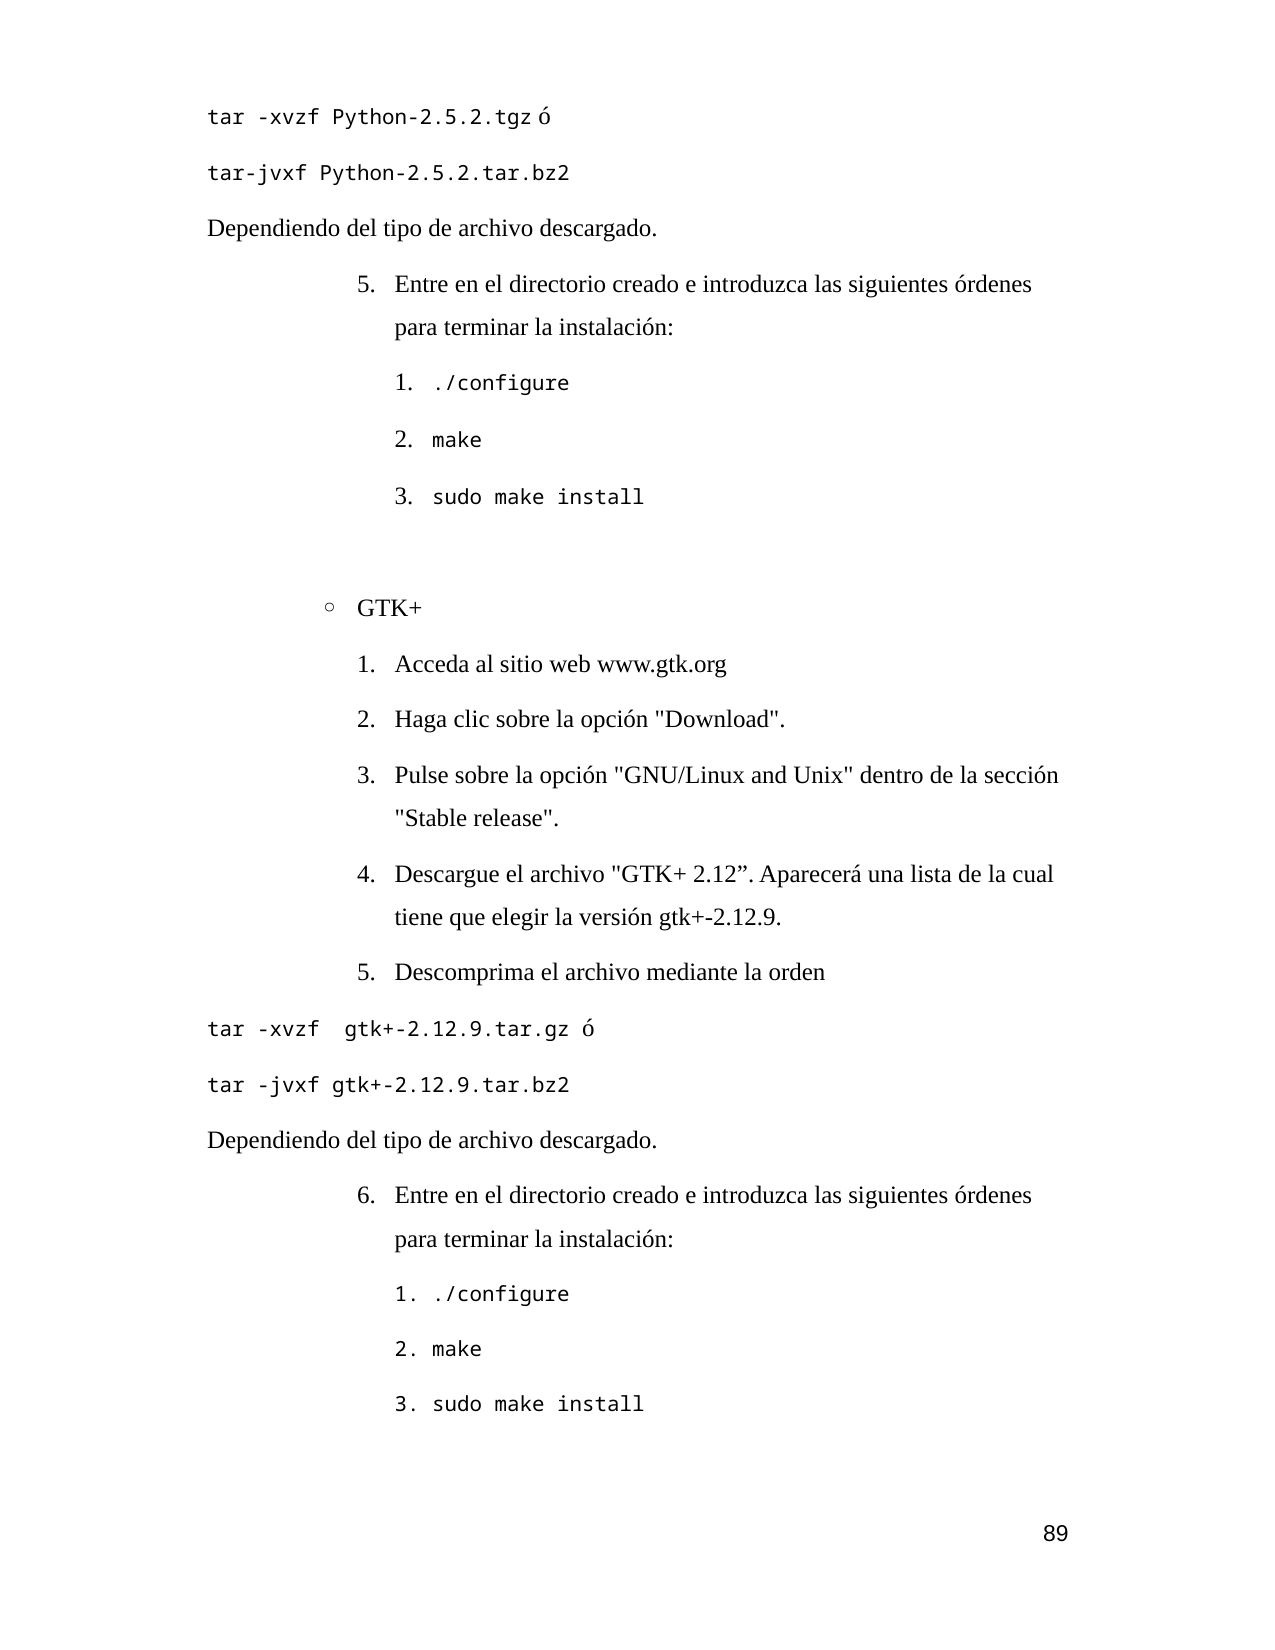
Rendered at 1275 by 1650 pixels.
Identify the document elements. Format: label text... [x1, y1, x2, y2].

list Pulse sobre la opción "GNU/Linux and Unix" dentro de la sección "Stable release". [357, 760, 1068, 832]
list Descomprima el archivo mediante la orden [357, 957, 1068, 986]
list Acceda al sitio web www.gtk.org [357, 649, 1068, 677]
list Descargue el archivo "GTK+ 2.12”. Aparecerá una lista de la cual tiene que elegir la versión gtk+-2.12.9. [357, 859, 1068, 931]
list Entre en el directorio creado e introduzca las siguientes órdenes para terminar la instalación: [357, 269, 1068, 341]
text tar -xvzf gtk+-2.12.9.tar.gz ó [207, 1013, 1068, 1043]
list ./configure [394, 367, 1068, 397]
text Dependiendo del tipo de archivo descargado. [207, 1125, 1068, 1154]
list ./configure [394, 1279, 1068, 1308]
list make [394, 424, 1068, 454]
text tar-jvxf Python-2.5.2.tar.bz2 [207, 158, 1068, 186]
list Entre en el directorio creado e introduzca las siguientes órdenes para terminar la instalación: [357, 1181, 1068, 1252]
list Haga clic sobre la opción "Download". [357, 704, 1068, 733]
text Dependiendo del tipo de archivo descargado. [207, 213, 1068, 242]
list sudo make install [394, 481, 1068, 510]
text tar -xvzf Python-2.5.2.tgz ó [207, 101, 1068, 131]
list GTK+ [319, 593, 1068, 622]
text tar -jvxf gtk+-2.12.9.tar.bz2 [207, 1070, 1068, 1098]
list sudo make install [394, 1389, 1068, 1418]
list make [394, 1334, 1068, 1363]
